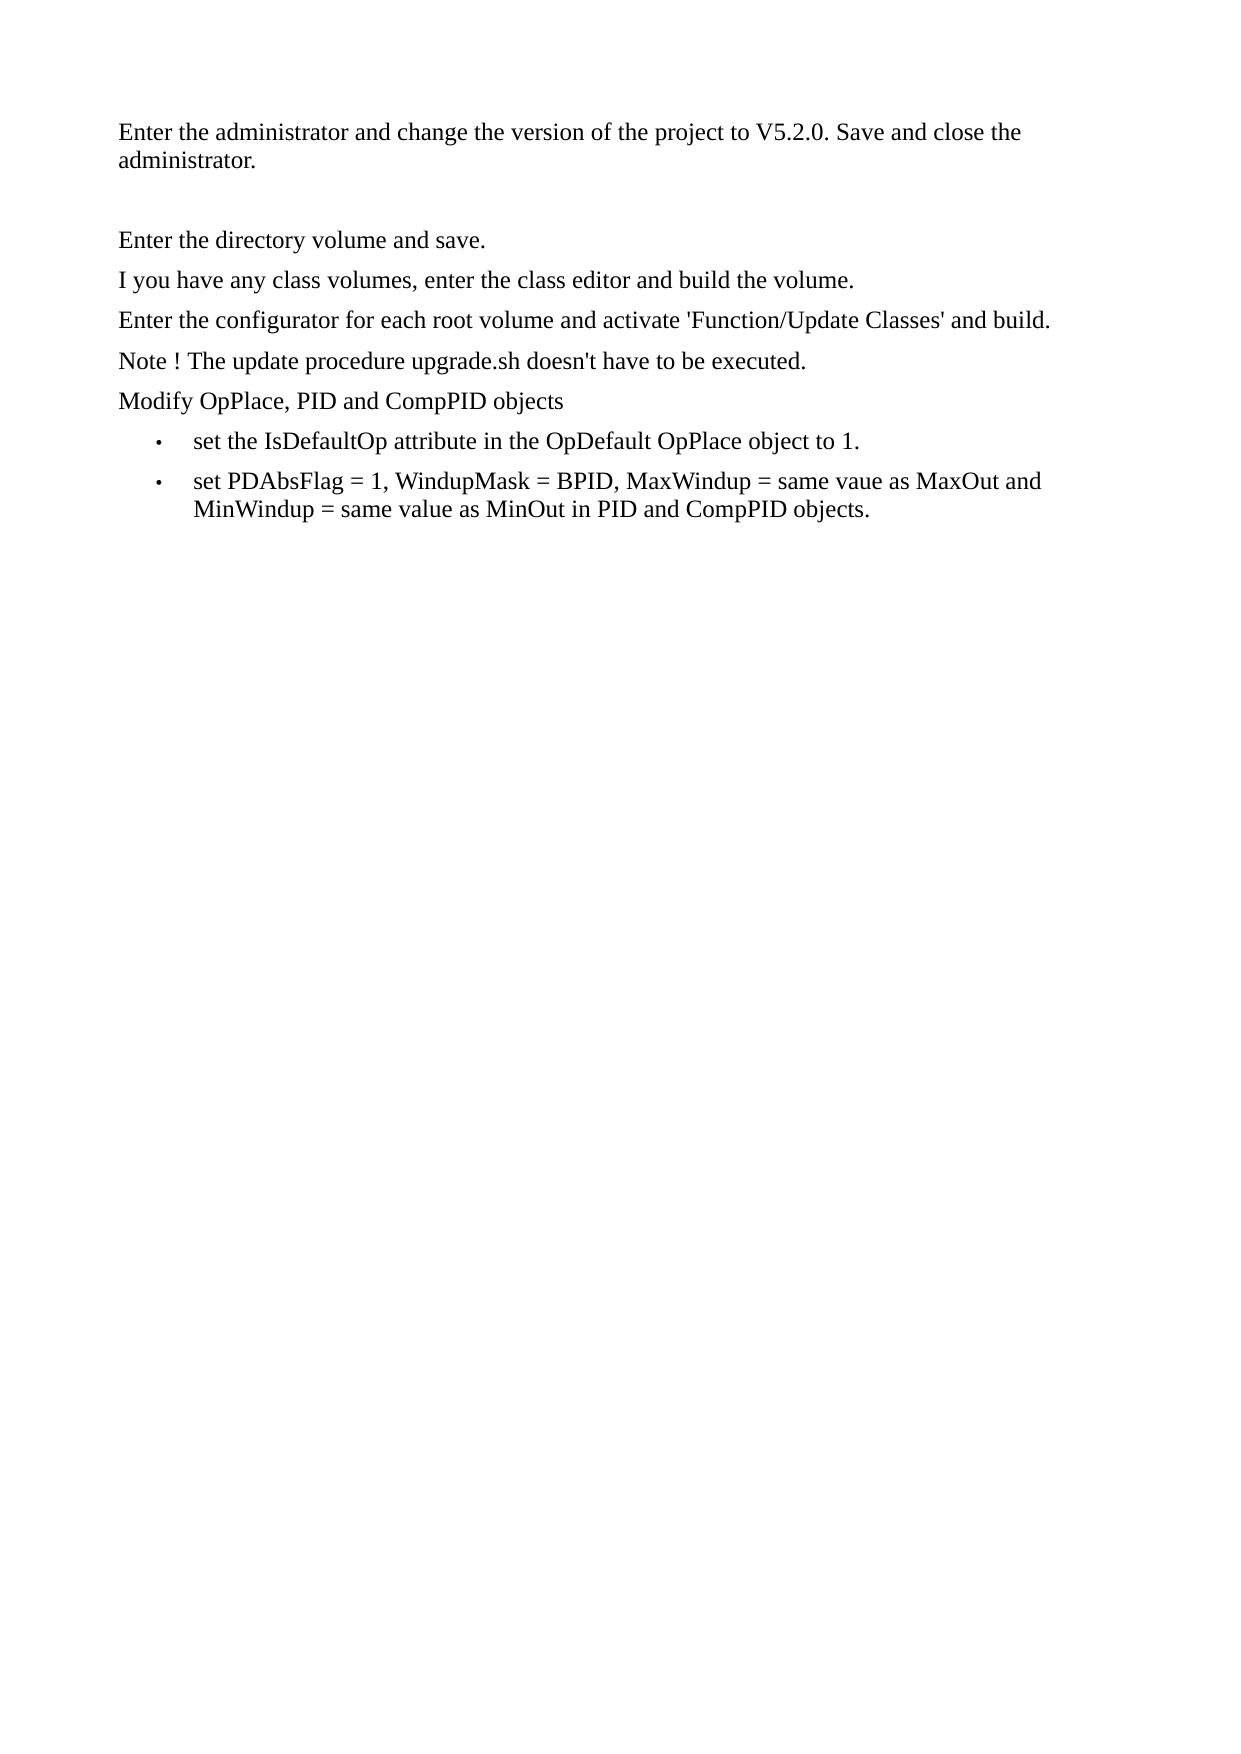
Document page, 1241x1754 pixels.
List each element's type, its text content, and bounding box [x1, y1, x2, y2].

text Modify OpPlace, PID and CompPID objects [118, 387, 1122, 415]
list set the IsDefaultOp attribute in the OpDefault OpPlace object to 1. [156, 427, 1122, 455]
text Enter the configurator for each root volume and activate 'Function/Update Classes' and build. [118, 307, 1122, 334]
list set PDAbsFlag = 1, WindupMask = BPID, MaxWindup = same vaue as MaxOut and MinWindup = same value as MinOut in PID and CompPID objects. [156, 467, 1122, 523]
text I you have any class volumes, enter the class editor and build the volume. [118, 266, 1122, 294]
text Enter the directory volume and save. [118, 226, 1122, 254]
text Note ! The update procedure upgrade.sh doesn't have to be executed. [118, 347, 1122, 374]
text Enter the administrator and change the version of the project to V5.2.0. Save and close the administrator. [118, 118, 1122, 173]
